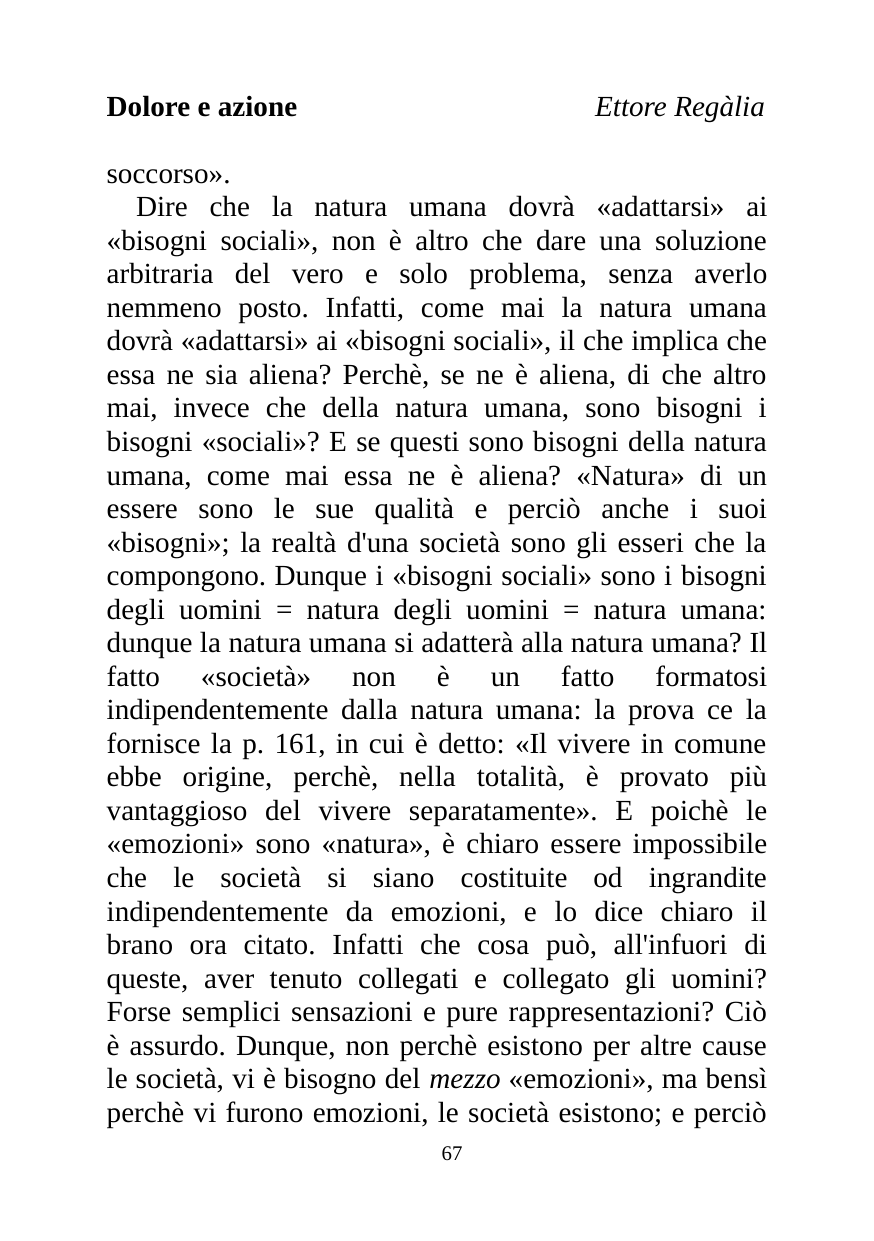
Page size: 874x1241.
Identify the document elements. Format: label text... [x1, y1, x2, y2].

text Dire che la natura umana dovrà «adattarsi» ai «bisogni sociali», non è altro che dare una soluzione arbitraria del vero e solo problema, senza averlo nemmeno posto. Infatti, come mai la natura umana dovrà «adattarsi» ai «bisogni sociali», il che implica che essa ne sia aliena? Perchè, se ne è aliena, di che altro mai, invece che della natura umana, sono bisogni i bisogni «sociali»? E se questi sono bisogni della natura umana, come mai essa ne è aliena? «Natura» di un essere sono le sue qualità e perciò anche i suoi «bisogni»; la realtà d'una società sono gli esseri che la compongono. Dunque i «bisogni sociali» sono i bisogni degli uomini = natura degli uomini = natura umana: dunque la natura umana si adatterà alla natura umana? Il fatto «società» non è un fatto formatosi indipendentemente dalla natura umana: la prova ce la fornisce la p. 161, in cui è detto: «Il vivere in comune ebbe origine, perchè, nella totalità, è provato più vantaggioso del vivere separatamente». E poichè le «emozioni» sono «natura», è chiaro essere impossibile che le società si siano costituite od ingrandite indipendentemente da emozioni, e lo dice chiaro il brano ora citato. Infatti che cosa può, all'infuori di queste, aver tenuto collegati e collegato gli uomini? Forse semplici sensazioni e pure rappresentazioni? Ciò è assurdo. Dunque, non perchè esistono per altre cause le società, vi è bisogno del mezzo «emozioni», ma bensì perchè vi furono emozioni, le società esistono; e perciò [106, 189, 768, 1128]
text soccorso». [106, 156, 768, 189]
